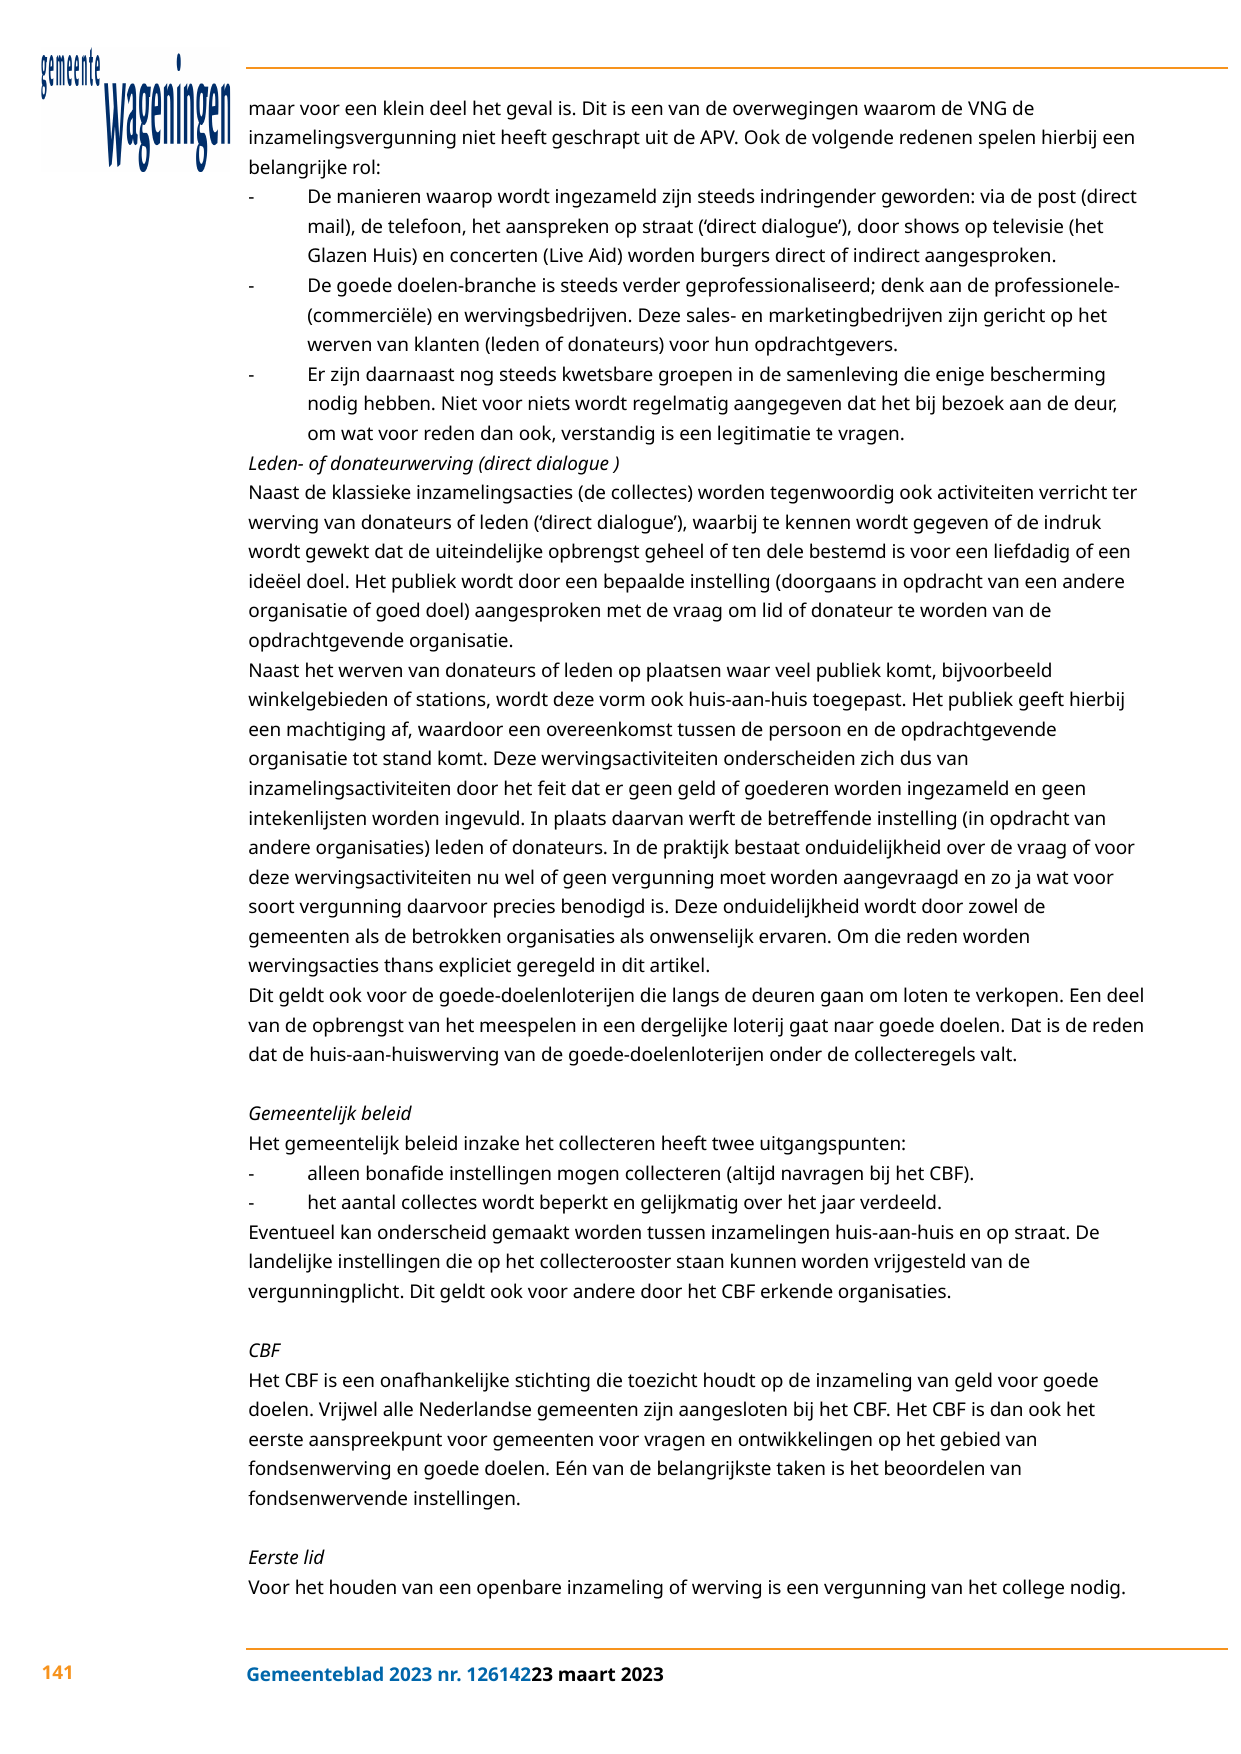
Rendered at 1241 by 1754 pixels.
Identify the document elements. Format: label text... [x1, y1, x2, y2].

text Het CBF is een onafhankelijke stichting die toezicht houdt op de inzameling van geld voor goede doelen. Vrijwel alle Nederlandse gemeenten zijn aangesloten bij het CBF. Het CBF is dan ook het eerste aanspreekpunt voor gemeenten voor vragen en ontwikkelingen op het gebied van fondsenwerving en goede doelen. Eén van de belangrijkste taken is het beoordelen van fondsenwervende instellingen. [248, 1367, 1152, 1511]
list het aantal collectes wordt beperkt en gelijkmatig over het jaar verdeeld. [248, 1189, 1152, 1215]
list alleen bonafide instellingen mogen collecteren (altijd navragen bij het CBF). [248, 1160, 1152, 1186]
text Eerste lid [248, 1544, 1152, 1570]
text Naast het werven van donateurs of leden op plaatsen waar veel publiek komt, bijvoorbeeld winkelgebieden of stations, wordt deze vorm ook huis-aan-huis toegepast. Het publiek geeft hierbij een machtiging af, waardoor een overeenkomst tussen de persoon en de opdrachtgevende organisatie tot stand komt. Deze wervingsactiviteiten onderscheiden zich dus van inzamelingsactiviteiten door het feit dat er geen geld of goederen worden ingezameld en geen intekenlijsten worden ingevuld. In plaats daarvan werft de betreffende instelling (in opdracht van andere organisaties) leden of donateurs. In de praktijk bestaat onduidelijkheid over de vraag of voor deze wervingsactiviteiten nu wel of geen vergunning moet worden aangevraagd en zo ja wat voor soort vergunning daarvoor precies benodigd is. Deze onduidelijkheid wordt door zowel de gemeenten als de betrokken organisaties als onwenselijk ervaren. Om die reden worden wervingsacties thans expliciet geregeld in dit artikel. [248, 657, 1152, 978]
list De manieren waarop wordt ingezameld zijn steeds indringender geworden: via de post (direct mail), de telefoon, het aanspreken op straat (‘direct dialogue’), door shows op televisie (het Glazen Huis) en concerten (Live Aid) worden burgers direct of indirect aangesproken. [248, 183, 1152, 268]
text Leden- of donateurwerving (direct dialogue ) [248, 450, 1152, 476]
text Eventueel kan onderscheid gemaakt worden tussen inzamelingen huis-aan-huis en op straat. De landelijke instellingen die op het collecterooster staan kunnen worden vrijgesteld van de vergunningplicht. Dit geldt ook voor andere door het CBF erkende organisaties. [248, 1219, 1152, 1304]
picture [41, 47, 231, 172]
text maar voor een klein deel het geval is. Dit is een van de overwegingen waarom de VNG de inzamelingsvergunning niet heeft geschrapt uit de APV. Ook de volgende redenen spelen hierbij een belangrijke rol: [248, 95, 1152, 180]
list Er zijn daarnaast nog steeds kwetsbare groepen in de samenleving die enige bescherming nodig hebben. Niet voor niets wordt regelmatig aangegeven dat het bij bezoek aan de deur, om wat voor reden dan ook, verstandig is een legitimatie te vragen. [248, 361, 1152, 446]
text Gemeentelijk beleid [248, 1101, 1152, 1126]
text Naast de klassieke inzamelingsacties (de collectes) worden tegenwoordig ook activiteiten verricht ter werving van donateurs of leden (‘direct dialogue’), waarbij te kennen wordt gegeven of de indruk wordt gewekt dat de uiteindelijke opbrengst geheel of ten dele bestemd is voor een liefdadig of een ideëel doel. Het publiek wordt door een bepaalde instelling (doorgaans in opdracht van een andere organisatie of goed doel) aangesproken met de vraag om lid of donateur te worden van de opdrachtgevende organisatie. [248, 479, 1152, 653]
text Dit geldt ook voor de goede-doelenloterijen die langs de deuren gaan om loten te verkopen. Een deel van de opbrengst van het meespelen in een dergelijke loterij gaat naar goede doelen. Dat is de reden dat de huis-aan-huiswerving van de goede-doelenloterijen onder de collecteregels valt. [248, 982, 1152, 1067]
text Het gemeentelijk beleid inzake het collecteren heeft twee uitgangspunten: [248, 1130, 1152, 1156]
text Voor het houden van een openbare inzameling of werving is een vergunning van het college nodig. [248, 1574, 1152, 1600]
text CBF [248, 1337, 1152, 1363]
list De goede doelen-branche is steeds verder geprofessionaliseerd; denk aan de professionele- (commerciële) en wervingsbedrijven. Deze sales- en marketingbedrijven zijn gericht op het werven van klanten (leden of donateurs) voor hun opdrachtgevers. [248, 272, 1152, 357]
